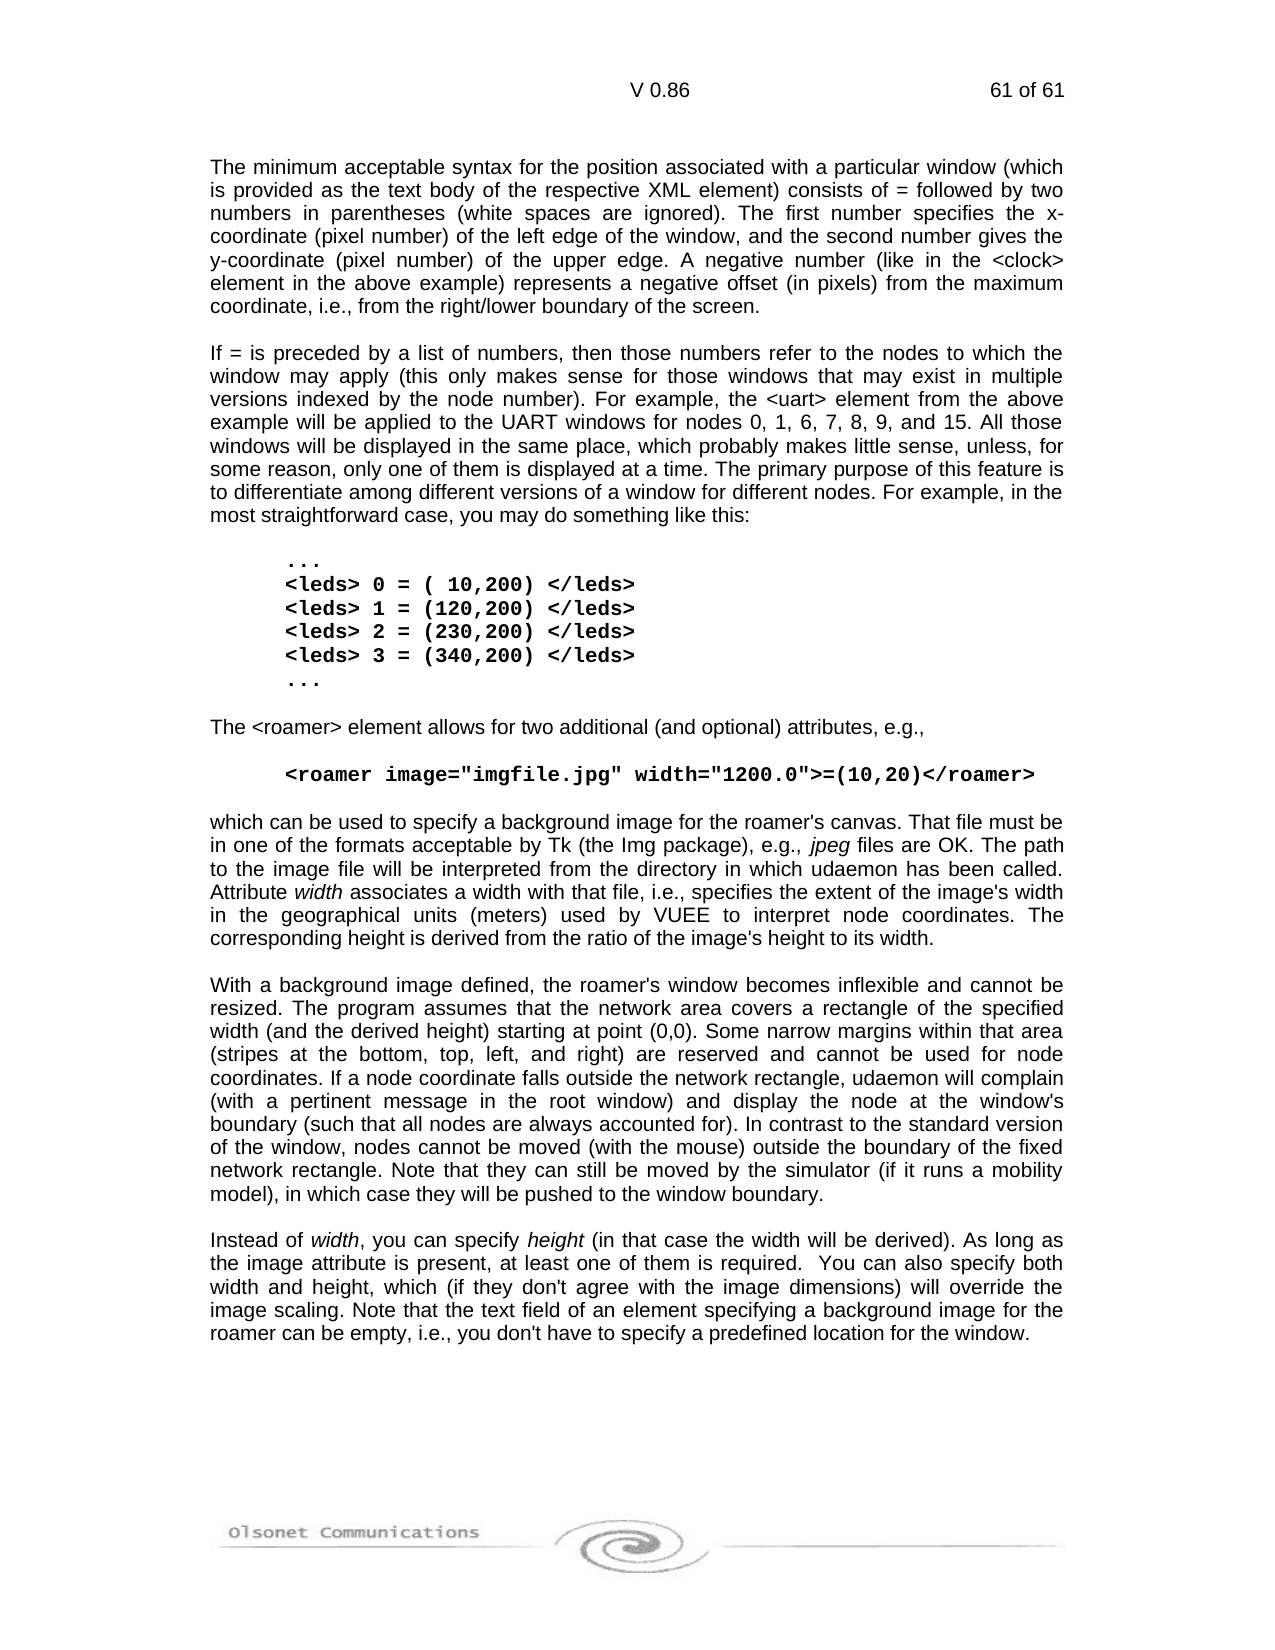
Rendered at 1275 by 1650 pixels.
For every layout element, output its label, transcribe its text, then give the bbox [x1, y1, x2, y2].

picture [210, 1504, 1065, 1596]
text <leds> 1 = (120,200) </leds> [210, 598, 1065, 621]
text <roamer image="imgfile.jpg" width="1200.0">=(10,20)</roamer> [210, 762, 1065, 787]
text If = is preceded by a list of numbers, then those numbers refer to the nodes to which the window may apply (this only makes sense for those windows that may exist in multiple versions indexed by the node number). For example, the <uart> element from the above example will be applied to the UART windows for nodes 0, 1, 6, 7, 8, 9, and 15. All those windows will be displayed in the same place, which probably makes little sense, unless, for some reason, only one of them is displayed at a time. The primary purpose of this feature is to differentiate among different versions of a window for different nodes. For example, in the most straightforward case, you may do something like this: [210, 341, 1065, 527]
text Instead of width, you can specify height (in that case the width will be derived). As long as the image attribute is present, at least one of them is required. You can also specify both width and height, which (if they don't agree with the image dimensions) will override the image scaling. Note that the text field of an element specifying a background image for the roamer can be empty, i.e., you don't have to specify a predefined location for the window. [210, 1229, 1065, 1345]
text ... [210, 550, 1065, 574]
text ... [210, 668, 1065, 692]
text The <roamer> element allows for two additional (and optional) attributes, e.g., [210, 716, 1065, 739]
text The minimum acceptable syntax for the position associated with a particular window (which is provided as the text body of the respective XML element) consists of = followed by two numbers in parentheses (white spaces are ignored). The first number specifies the x-coordinate (pixel number) of the left edge of the window, and the second number gives the y-coordinate (pixel number) of the upper edge. A negative number (like in the <clock> element in the above example) represents a negative offset (in pixels) from the maximum coordinate, i.e., from the right/lower boundary of the screen. [210, 155, 1065, 318]
text which can be used to specify a background image for the roamer's canvas. That file must be in one of the formats acceptable by Tk (the Img package), e.g., jpeg files are OK. The path to the image file will be interpreted from the directory in which udaemon has been called. Attribute width associates a width with that file, i.e., specifies the extent of the image's width in the geographical units (meters) used by VUEE to interpret node coordinates. The corresponding height is derived from the ratio of the image's height to its width. [210, 811, 1065, 950]
text <leds> 3 = (340,200) </leds> [210, 645, 1065, 668]
text <leds> 0 = ( 10,200) </leds> [210, 574, 1065, 598]
text With a background image defined, the roamer's window becomes inflexible and cannot be resized. The program assumes that the network area covers a rectangle of the specified width (and the derived height) starting at point (0,0). Some narrow margins within that area (stripes at the bottom, top, left, and right) are reserved and cannot be used for node coordinates. If a node coordinate falls outside the network rectangle, udaemon will complain (with a pertinent message in the root window) and display the node at the window's boundary (such that all nodes are always accounted for). In contrast to the standard version of the window, nodes cannot be moved (with the mouse) outside the boundary of the fixed network rectangle. Note that they can still be moved by the simulator (if it runs a mobility model), in which case they will be pushed to the window boundary. [210, 973, 1065, 1206]
text <leds> 2 = (230,200) </leds> [210, 621, 1065, 645]
